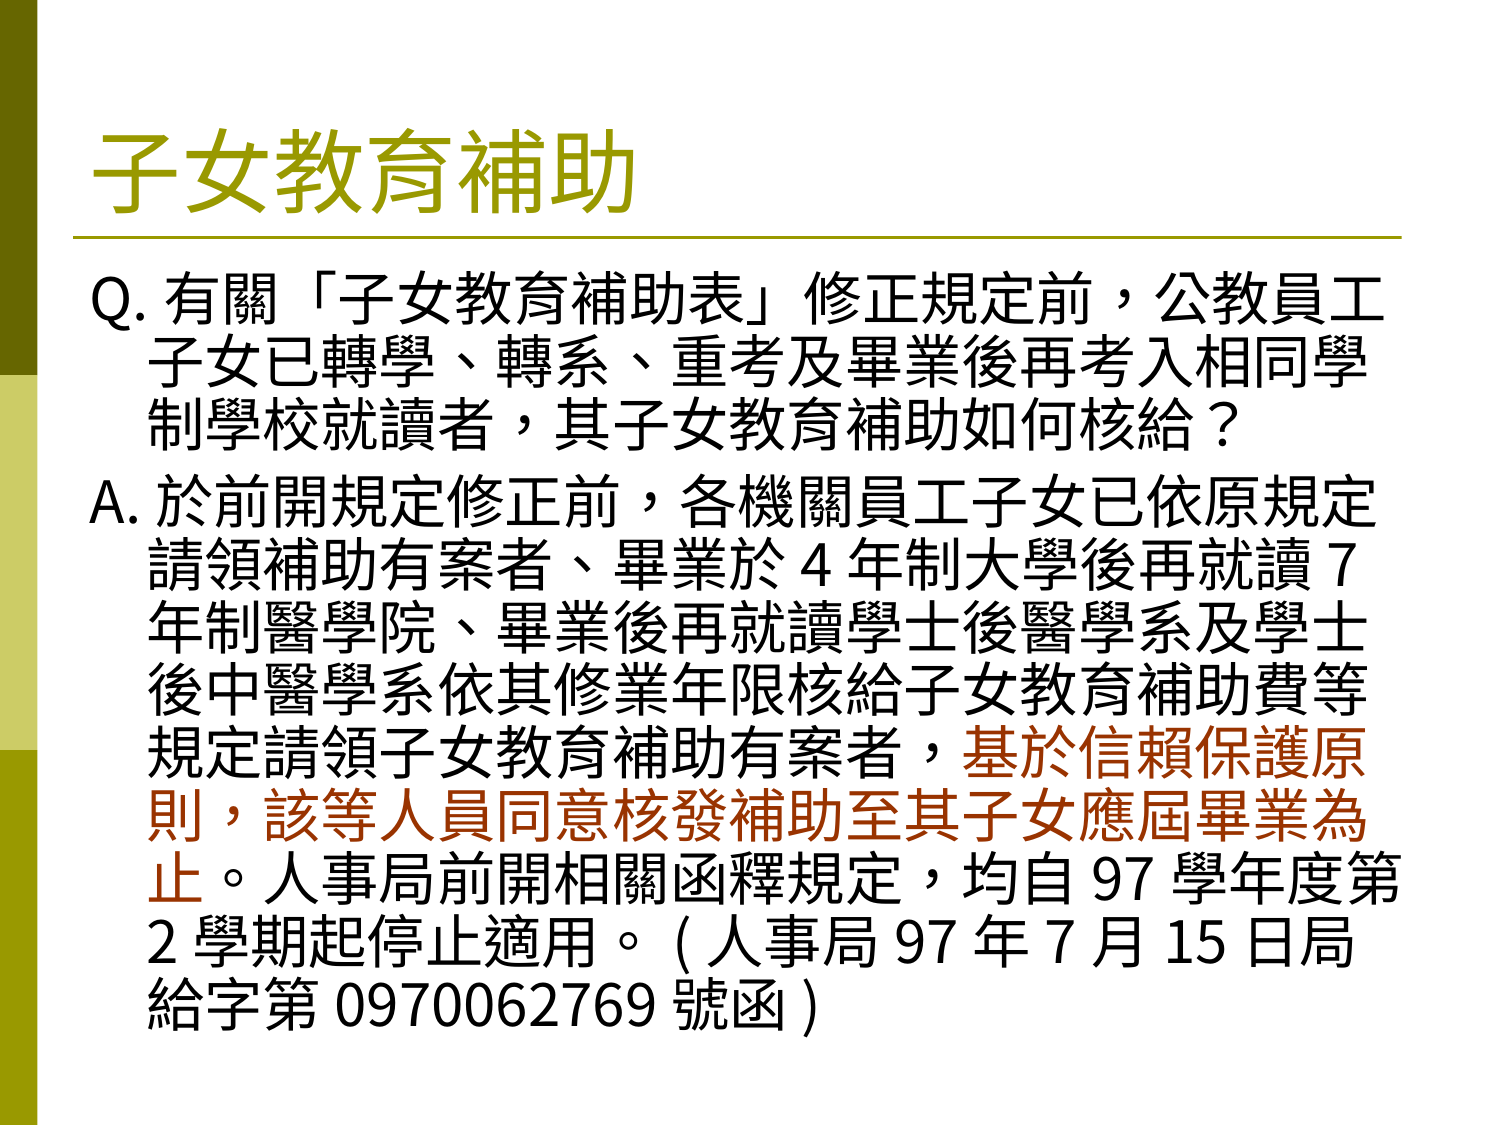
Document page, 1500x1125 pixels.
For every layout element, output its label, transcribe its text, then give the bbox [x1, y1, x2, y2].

list Q.有關「子女教育補助表」修正規定前，公教員工子女已轉學、轉系、重考及畢業後再考入相同學制學校就讀者，其子女教育補助如何核給？ A.於前開規定修正前，各機關員工子女已依原規定請領補助有案者、畢業於4年制大學後再就讀7年制醫學院、畢業後再就讀學士後醫學系及學士後中醫學系依其修業年限核給子女教育補助費等規定請領子女教育補助有案者，基於信賴保護原則，該等人員同意核發補助至其子女應屆畢業為止。人事局前開相關函釋規定，均自97學年度第 2學期起停止適用。(人事局97年7月15日局給字第0970062769號函) [75, 262, 1426, 1125]
title 子女教育補助 [75, 45, 1426, 233]
